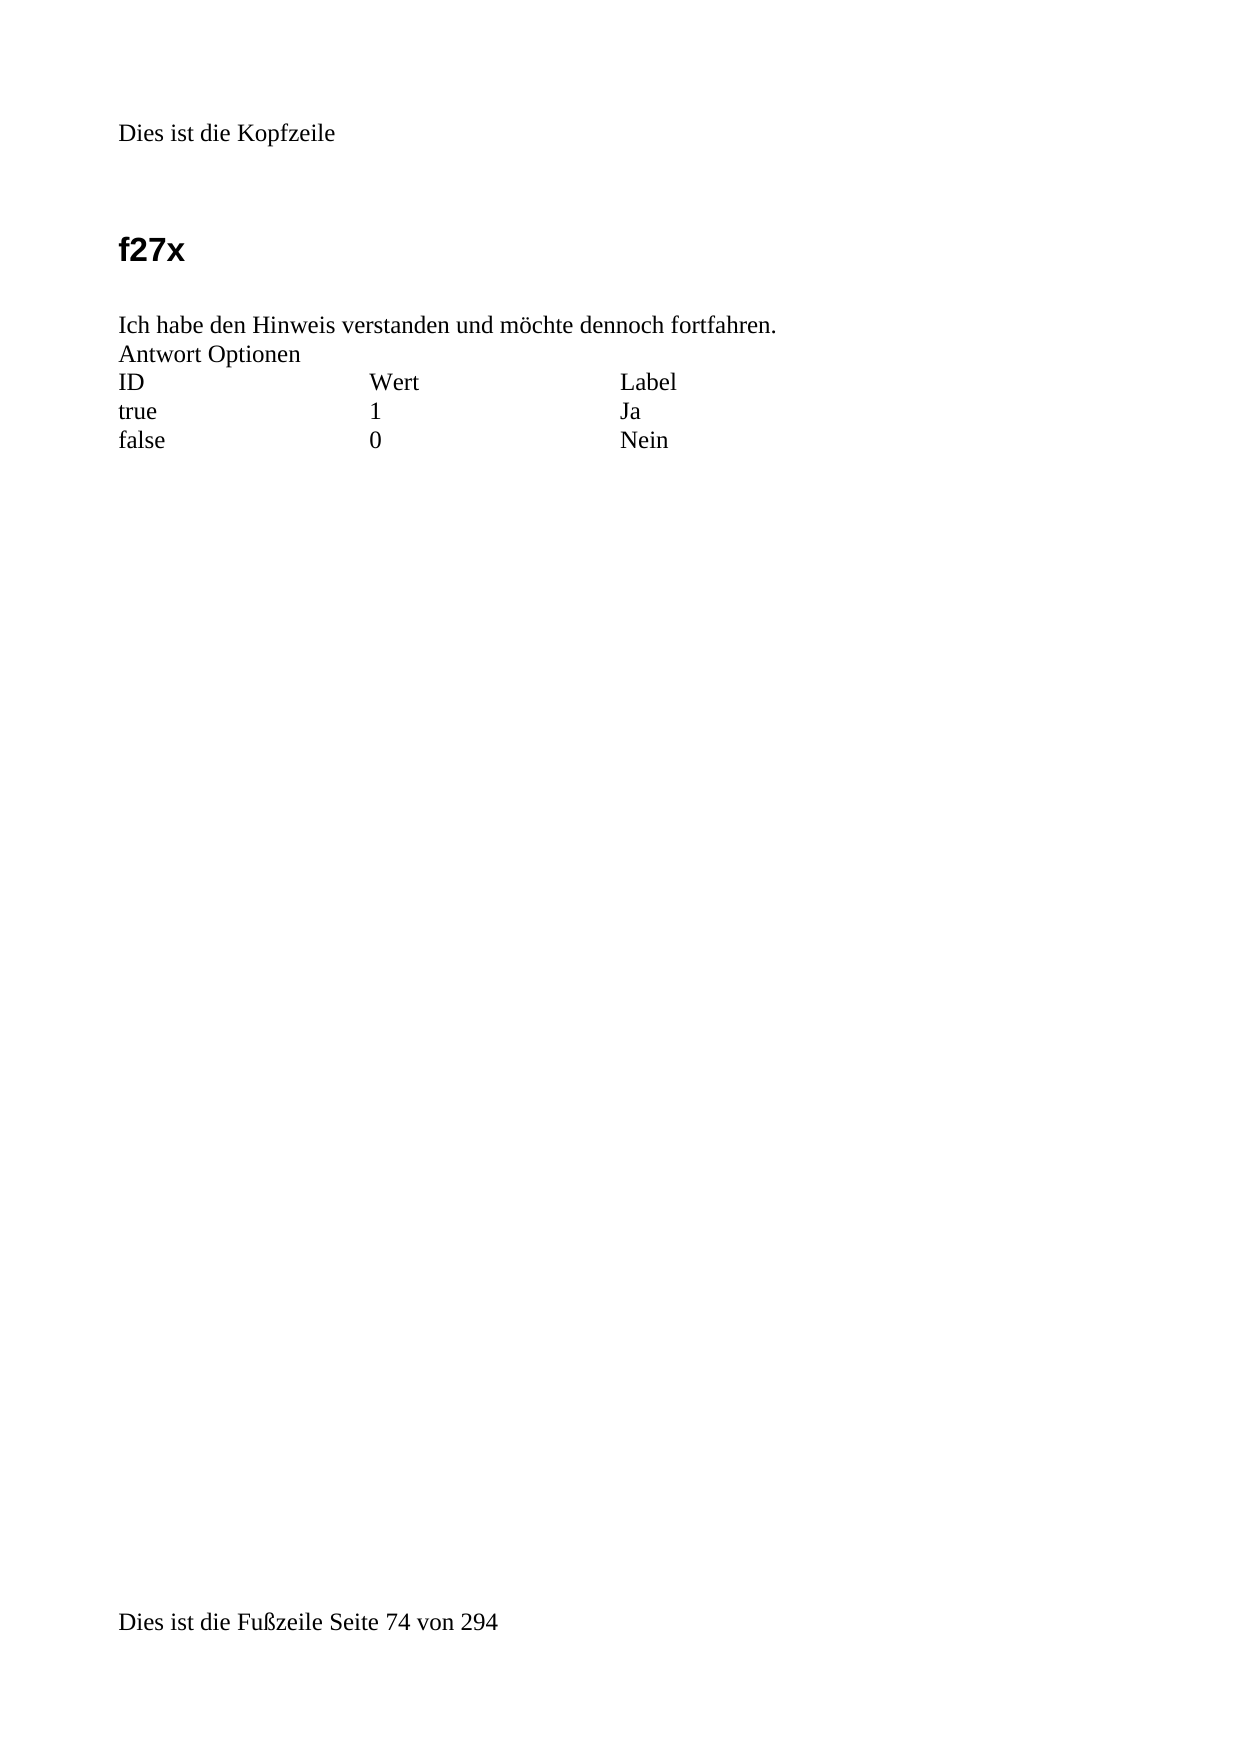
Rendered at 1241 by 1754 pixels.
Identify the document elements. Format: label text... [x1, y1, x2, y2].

table_header ID [118, 368, 369, 396]
table_header Label [620, 368, 871, 396]
table_cell Nein [620, 425, 871, 454]
table_header Wert [369, 368, 620, 396]
table_cell 0 [369, 425, 620, 454]
subtitle f27x [118, 230, 1122, 269]
text Antwort Optionen [118, 339, 1122, 367]
text Ich habe den Hinweis verstanden und möchte dennoch fortfahren. [118, 310, 1122, 339]
table_cell false [118, 425, 369, 454]
table_cell Ja [620, 396, 871, 425]
table_cell 1 [369, 396, 620, 425]
table_cell true [118, 396, 369, 425]
